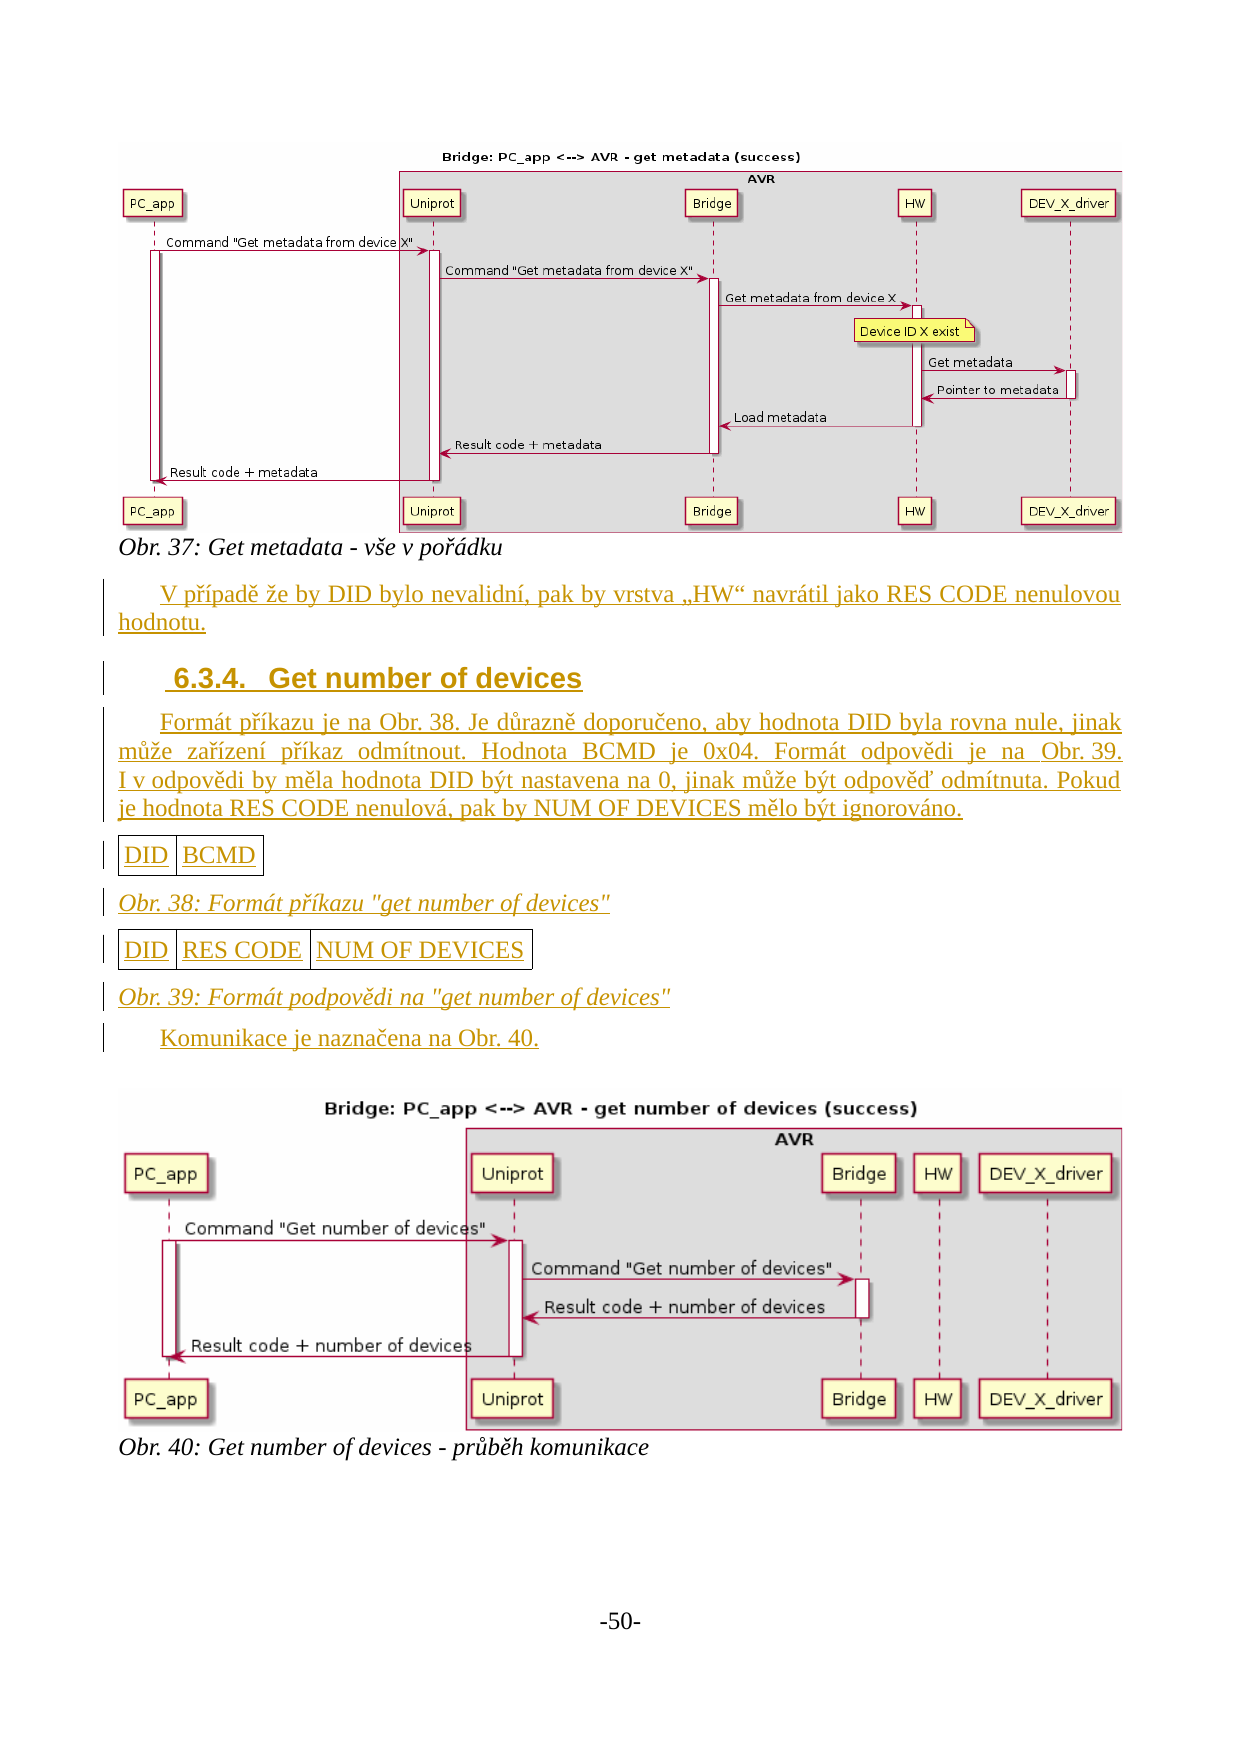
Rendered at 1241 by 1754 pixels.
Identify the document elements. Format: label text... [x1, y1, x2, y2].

table_header DID [119, 930, 176, 969]
text Obr. 39: Formát podpovědi na "get number of devices" [118, 982, 1122, 1011]
subtitle Get number of devices [163, 661, 1122, 695]
text Komunikace je naznačena na Obr. 40. [118, 1023, 1122, 1052]
picture [118, 1088, 1123, 1432]
picture [118, 142, 1123, 533]
table_header BCMD [177, 836, 263, 875]
text Obr. 40: Get number of devices - průběh komunikace [118, 1432, 1122, 1461]
table_header NUM OF DEVICES [311, 930, 532, 969]
text V případě že by DID bylo nevalidní, pak by vrstva „HW“ navrátil jako RES CODE nenulovou hodnotu. [118, 561, 1122, 636]
table_header RES CODE [177, 930, 310, 969]
text Obr. 37: Get metadata - vše v pořádku [118, 533, 1122, 561]
text Formát příkazu je na Obr. 38. Je důrazně doporučeno, aby hodnota DID byla rovna nule, jinak může zařízení příkaz odmítnout. Hodnota BCMD je 0x04. Formát odpovědi je na Obr. 39. I v odpovědi by měla hodnota DID být nastavena na 0, jinak může být odpověď odmítnuta. Pokud je hodnota RES CODE nenulová, pak by NUM OF DEVICES mělo být ignorováno. [118, 707, 1122, 822]
text Obr. 38: Formát příkazu "get number of devices" [118, 888, 1122, 916]
text [118, 118, 1122, 142]
table_header DID [119, 836, 176, 875]
